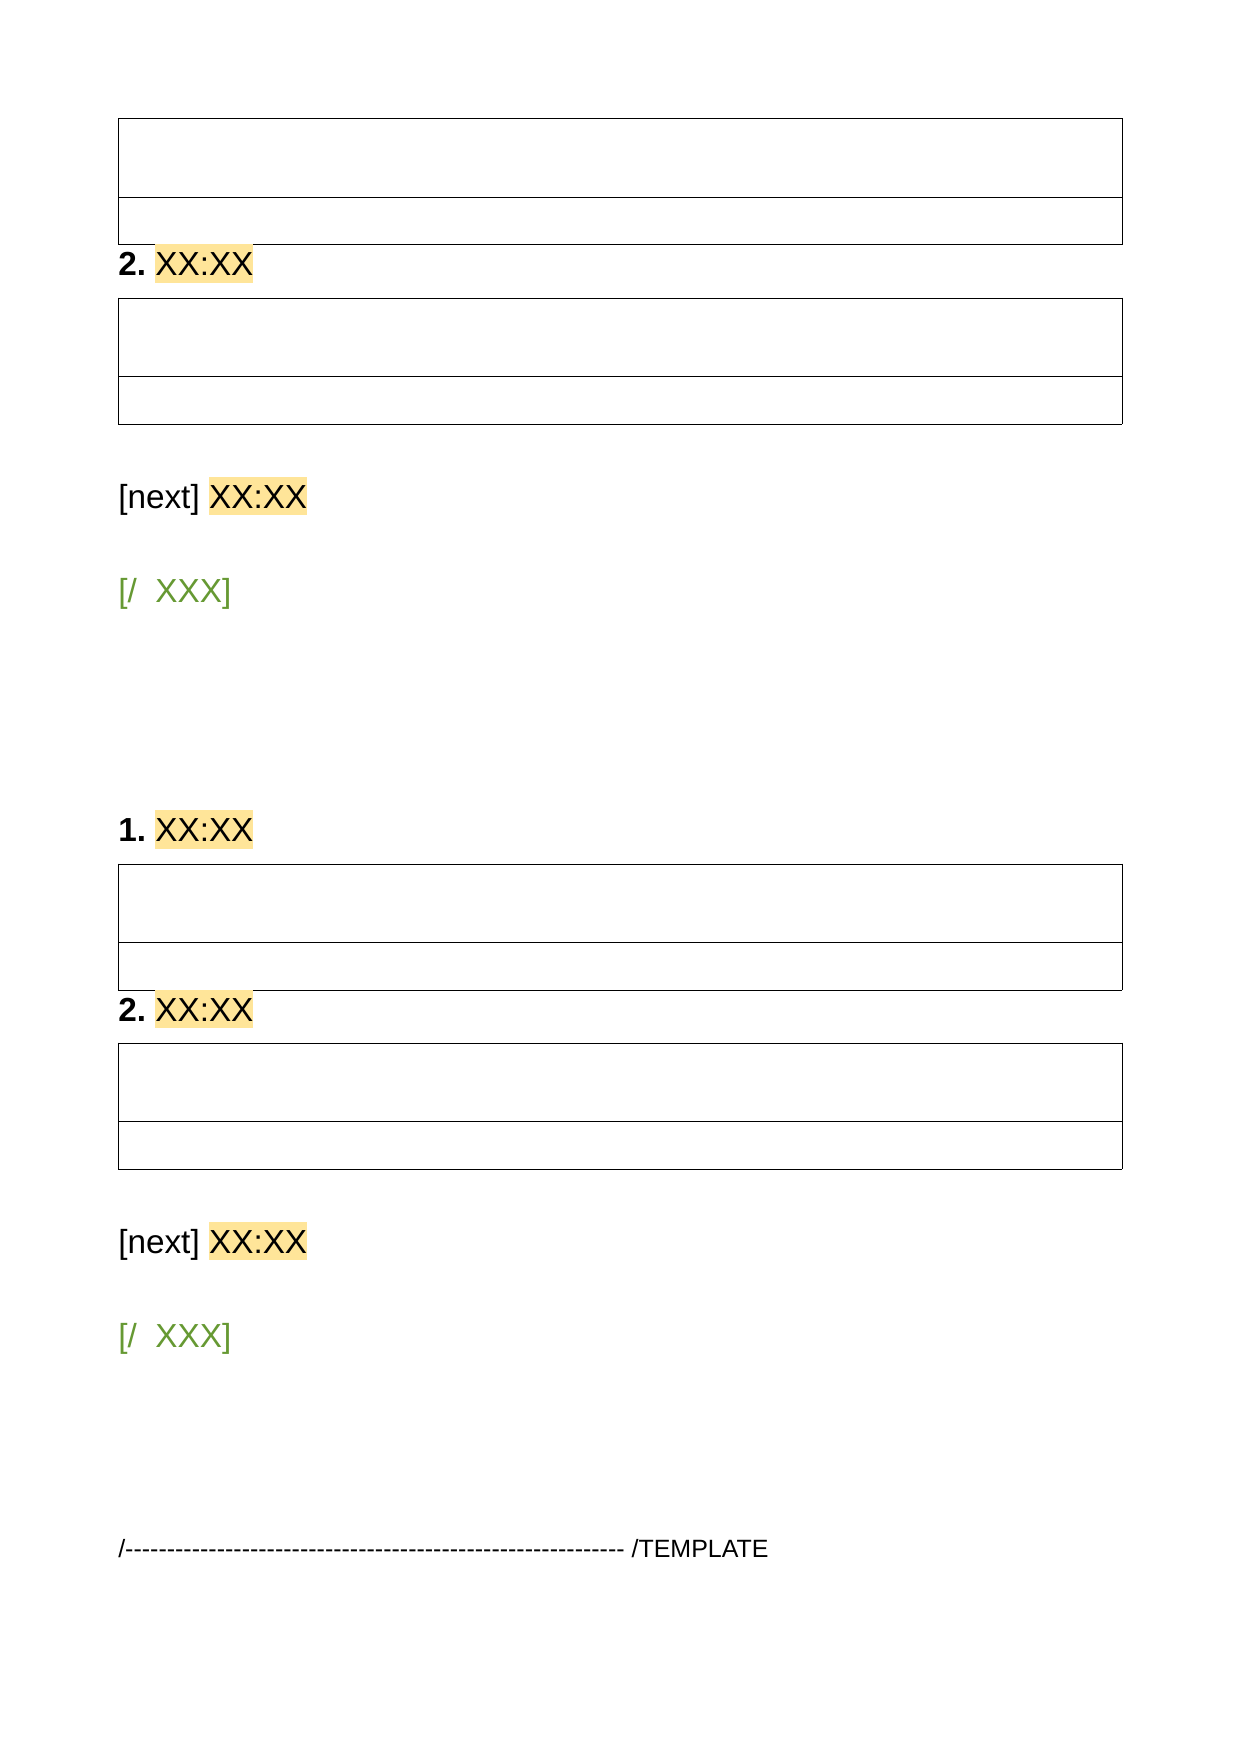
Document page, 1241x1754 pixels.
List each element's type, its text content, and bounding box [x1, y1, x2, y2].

table_cell [119, 198, 1122, 244]
text [next] XX:XX [118, 1222, 1122, 1260]
table_cell [119, 1122, 1122, 1169]
text [/ XXX] [118, 571, 1122, 609]
table_header [119, 119, 1122, 197]
table_header [119, 865, 1122, 942]
text 2. XX:XX [118, 991, 1122, 1028]
table_header [119, 299, 1122, 376]
text 1. XX:XX [118, 810, 1122, 849]
text 2. XX:XX [118, 245, 1122, 283]
table_header [119, 1044, 1122, 1121]
text /------------------------------------------------------------ /TEMPLATE [118, 1534, 1122, 1563]
text [next] XX:XX [118, 477, 1122, 515]
table_cell [119, 943, 1122, 989]
table_cell [119, 377, 1122, 423]
text [/ XXX] [118, 1316, 1122, 1355]
